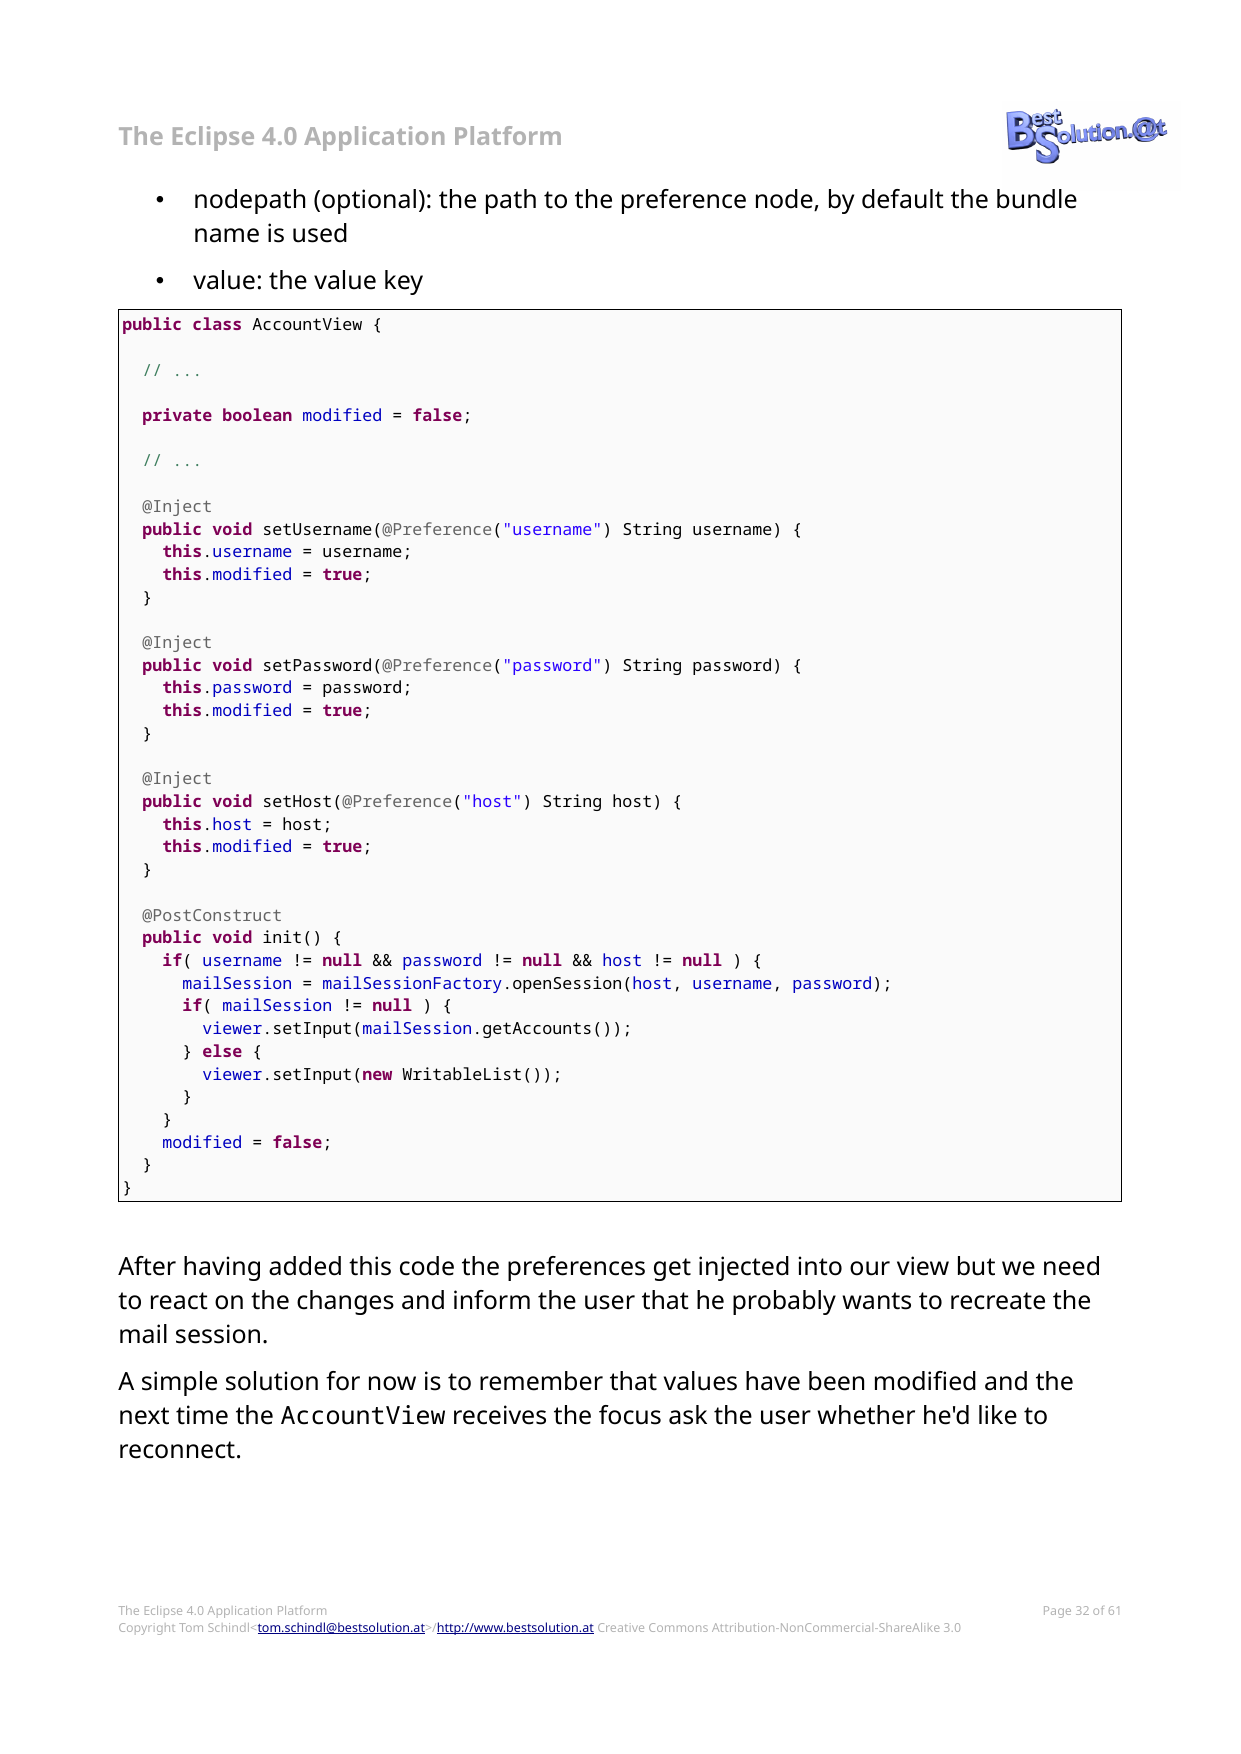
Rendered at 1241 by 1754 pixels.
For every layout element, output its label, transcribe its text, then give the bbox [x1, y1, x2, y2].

list value: the value key [156, 262, 1122, 296]
text public void setHost(@Preference("host") String host) { [119, 786, 1121, 808]
text public class AccountView { // ... private boolean modified = false; // ... @Inject [119, 310, 1121, 513]
text } [119, 718, 1121, 740]
text this.host = host; this.modified = true; [119, 808, 1121, 854]
text this.username = username; this.modified = true; [119, 536, 1121, 581]
text this.password = password; this.modified = true; [119, 672, 1121, 718]
picture [1002, 101, 1181, 191]
text } @PostConstruct public void init() { if( username != null && password != null && host != null ) { mailSession = mailSessionFactory.openSession(host, username, password); if( mailSession != null ) { viewer.setInput(mailSession.getAccounts()); } else { viewer.setInput(new WritableList()); } } modified = false; } } [119, 854, 1121, 1201]
text public void setPassword(@Preference("password") String password) { [119, 649, 1121, 672]
text After having added this code the preferences get injected into our view but we need to react on the changes and inform the user that he probably wants to recreate the mail session. [118, 1249, 1122, 1351]
list nodepath (optional): the path to the preference node, by default the bundle name is used [156, 182, 1122, 250]
text A simple solution for now is to remember that values have been modified and the next time the AccountView receives the focus ask the user whether he'd like to reconnect. [118, 1364, 1122, 1466]
text @Inject [119, 763, 1121, 786]
text @Inject [119, 627, 1121, 649]
text } [119, 581, 1121, 604]
text public void setUsername(@Preference("username") String username) { [119, 513, 1121, 536]
